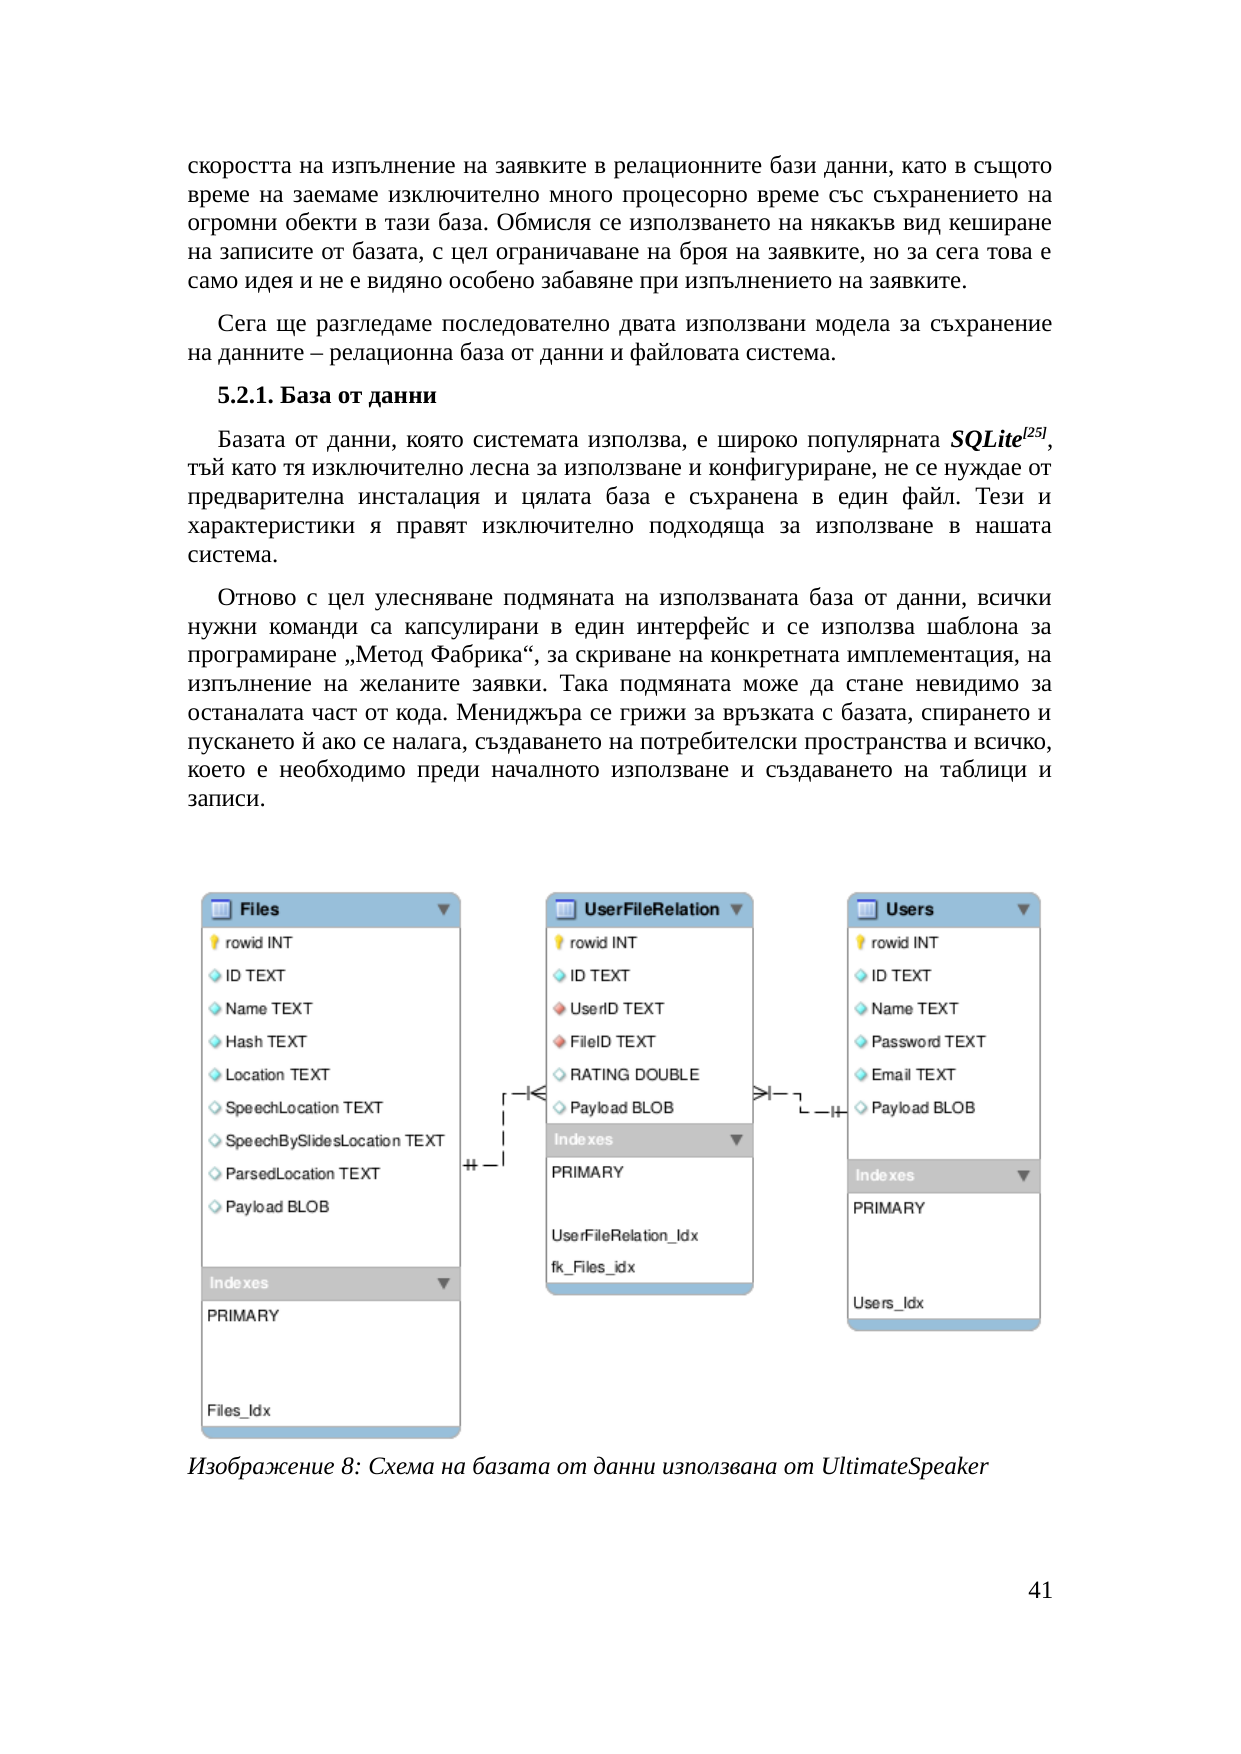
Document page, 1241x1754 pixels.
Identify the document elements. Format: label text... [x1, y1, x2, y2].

text Сега ще разгледаме последователно двата използвани модела за съхранение на данните – релационна база от данни и файловата система. [187, 308, 1053, 366]
text Отново с цел улесняване подмяната на използваната база от данни, всички нужни команди са капсулирани в един интерфейс и се използва шаблона за програмиране „Метод Фабрика“, за скриване на конкретната имплементация, на изпълнение на желаните заявки. Така подмяната може да стане невидимо за останалата част от кода. Мениджъра се грижи за връзката с базата, спирането и пускането й ако се налага, създаването на потребителски пространства и всичко, което е необходимо преди началното използване и създаването на таблици и записи. [187, 582, 1053, 812]
text Изображение 8: Схема на базата от данни използвана от UltimateSpeaker [187, 1452, 1053, 1480]
text Базата от данни, която системата използва, е широко популярната SQLite[25], тъй като тя изключително лесна за използване и конфигуриране, не се нуждае от предварителна инсталация и цялата база е съхранена в един файл. Тези и характеристики я правят изключително подходяща за използване в нашата система. [187, 424, 1053, 567]
text скоростта на изпълнение на заявките в релационните бази данни, като в същото време на заемаме изключително много процесорно време със съхранението на огромни обекти в тази база. Обмисля се използването на някакъв вид кеширане на записите от базата, с цел ограничаване на броя на заявките, но за сега това е само идея и не е видяно особено забавяне при изпълнението на заявките. [187, 150, 1053, 294]
text 5.2.1. База от данни [187, 380, 1053, 409]
picture [187, 878, 1053, 1452]
